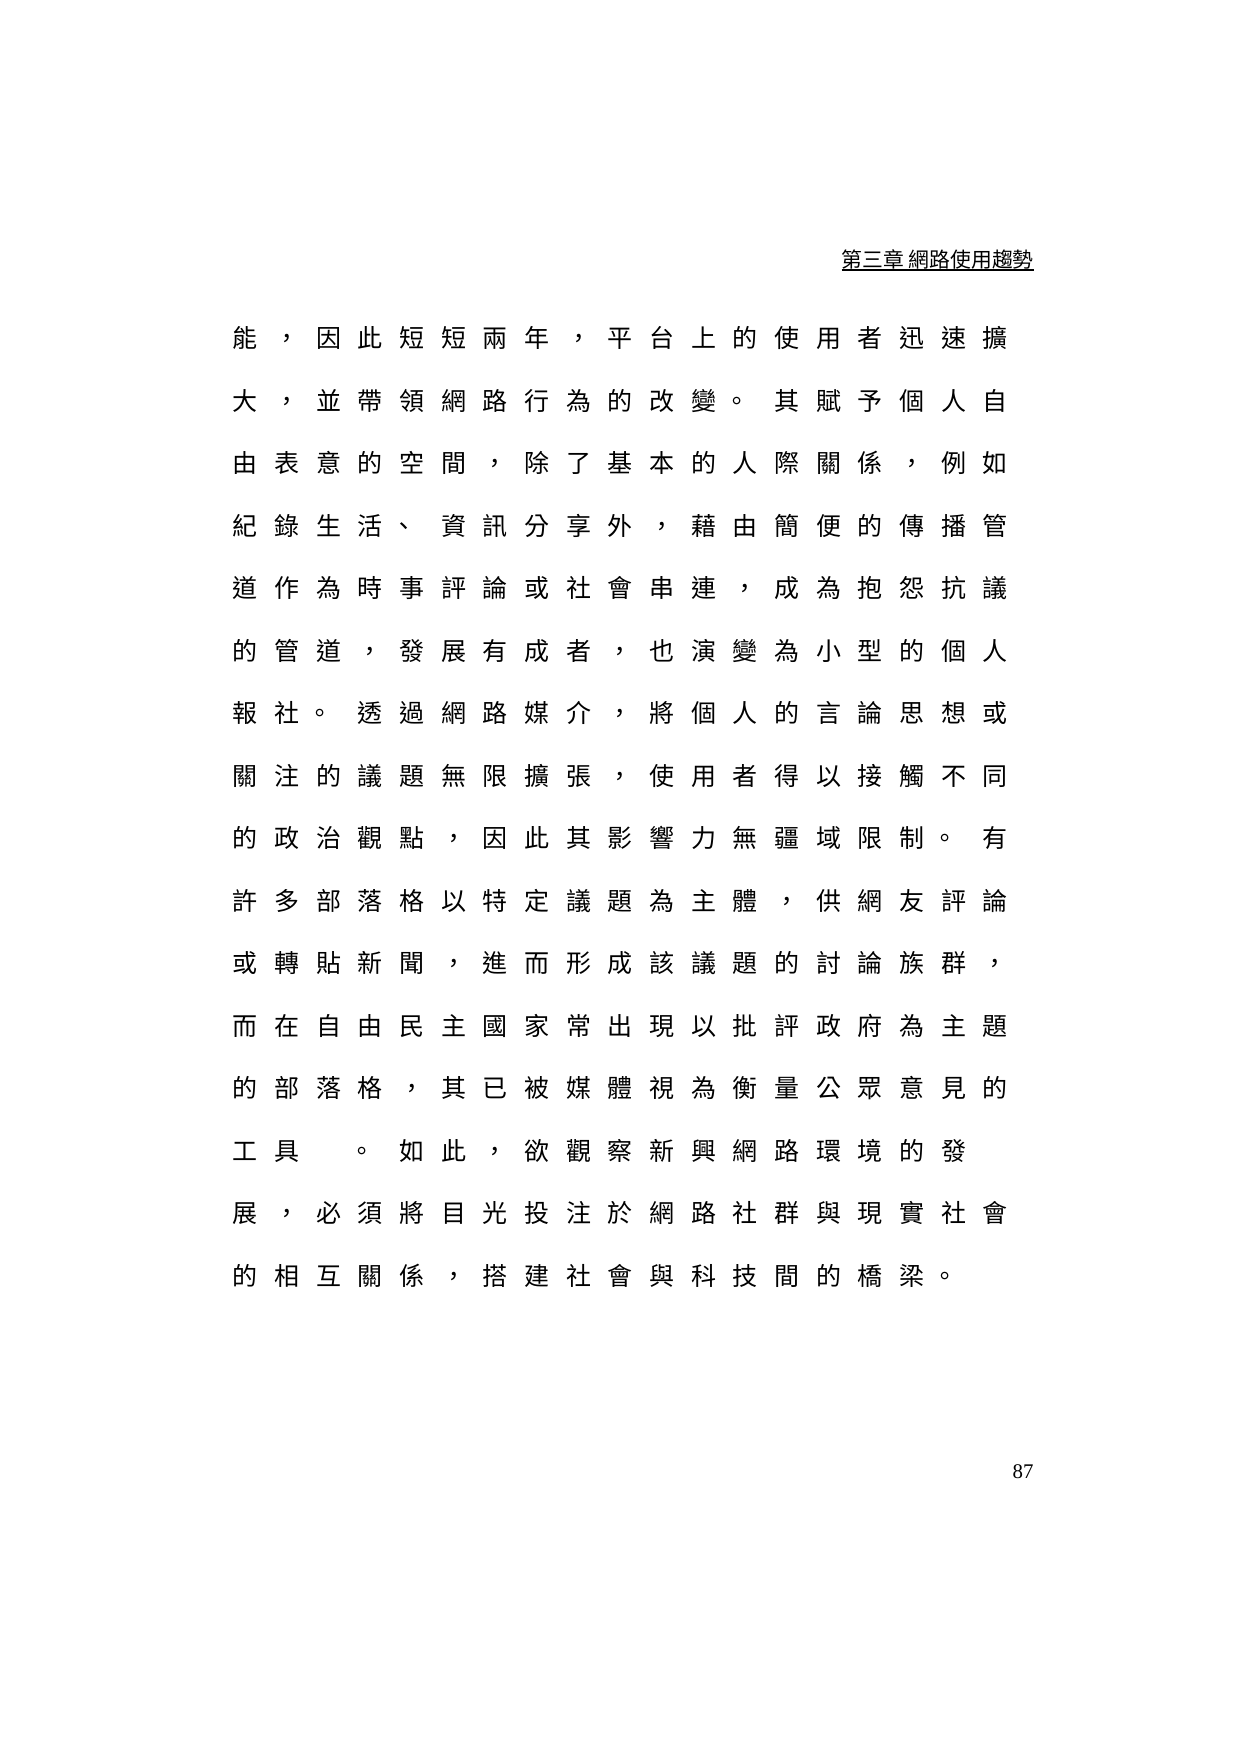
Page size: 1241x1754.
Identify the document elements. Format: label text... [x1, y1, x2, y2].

text 能，因此短短兩年，平台上的使用者迅速擴大，並帶領網路行為的改變。其賦予個人自由表意的空間，除了基本的人際關係，例如紀錄生活、資訊分享外，藉由簡便的傳播管道作為時事評論或社會串連，成為抱怨抗議的管道，發展有成者，也演變為小型的個人報社。透過網路媒介，將個人的言論思想或關注的議題無限擴張，使用者得以接觸不同的政治觀點，因此其影響力無疆域限制。有許多部落格以特定議題為主體，供網友評論或轉貼新聞，進而形成該議題的討論族群，而在自由民主國家常出現以批評政府為主題的部落格，其已被媒體視為衡量公眾意見的工具 。如此，欲觀察新興網路環境的發展，必須將目光投注於網路社群與現實社會的相互關係，搭建社會與科技間的橋梁。 [224, 295, 1016, 1295]
